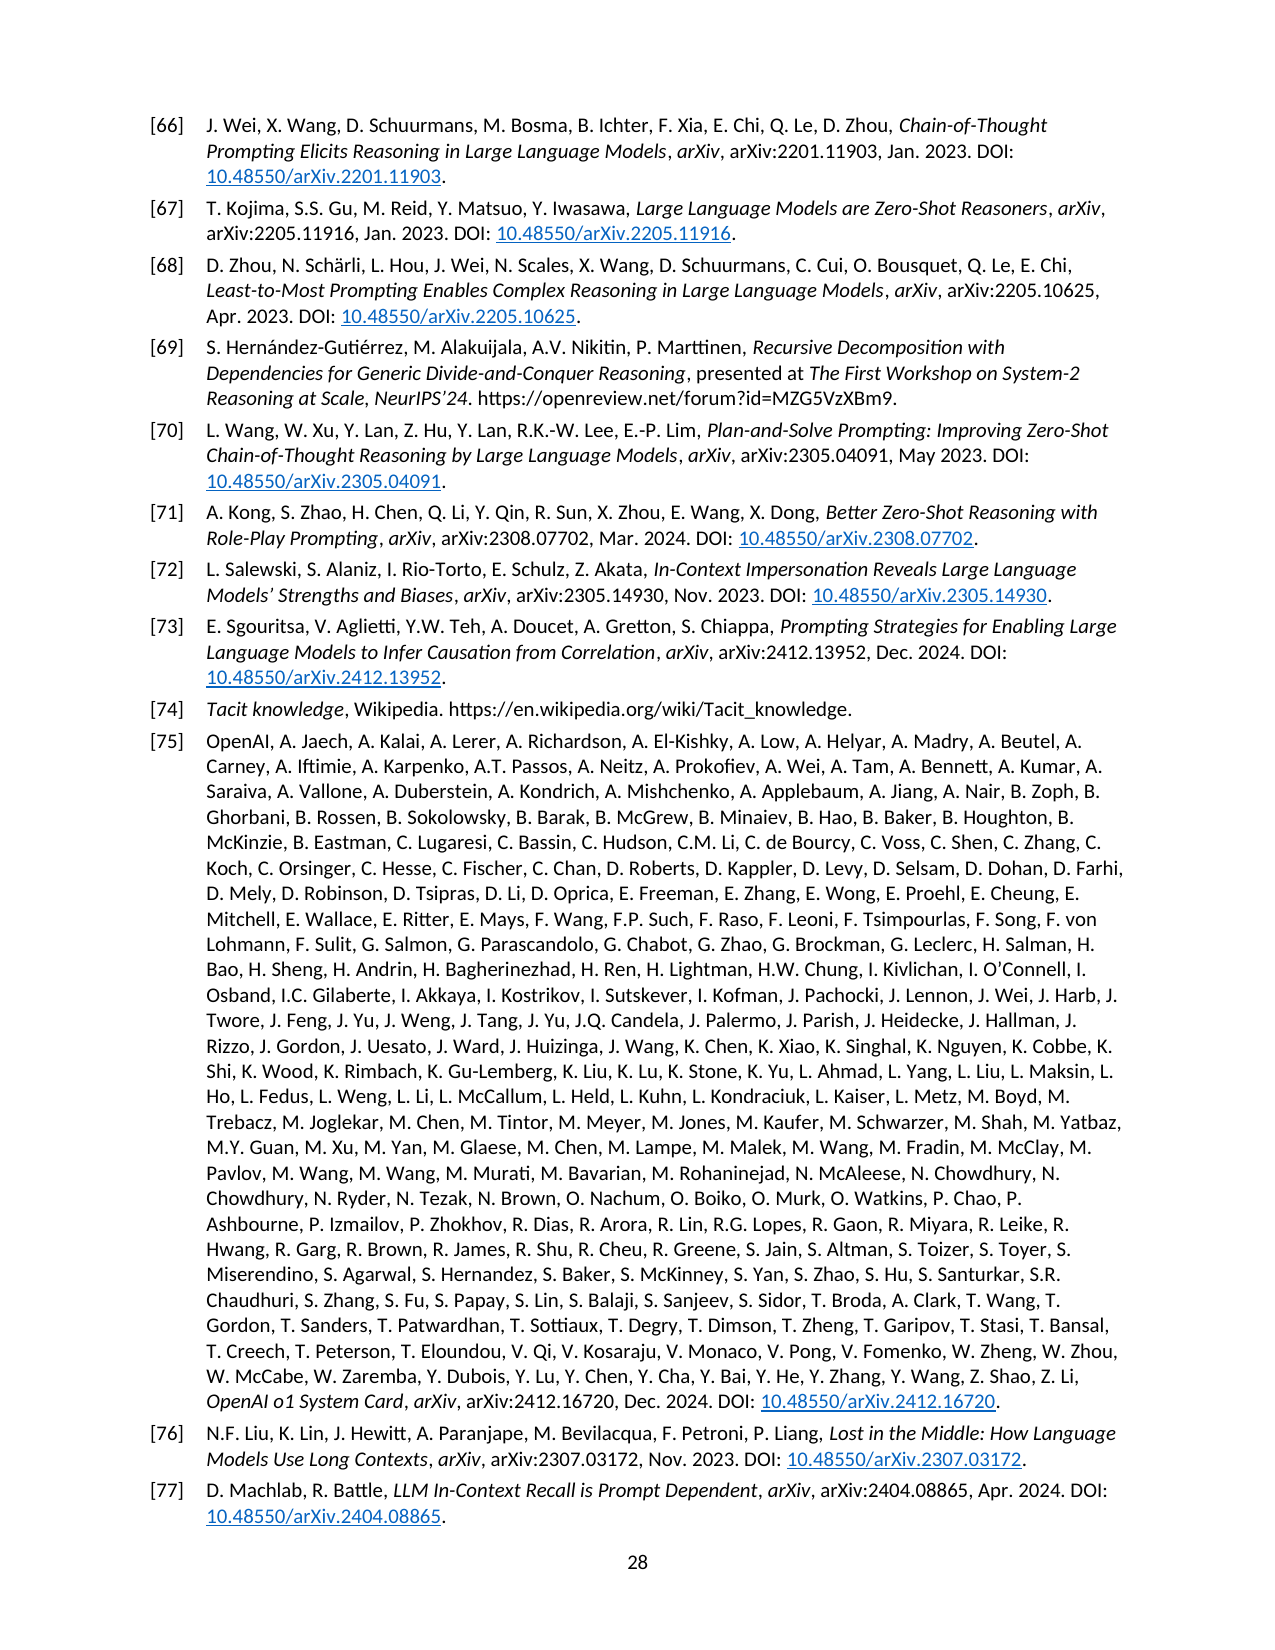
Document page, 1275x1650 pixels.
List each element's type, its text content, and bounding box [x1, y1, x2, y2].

subtitle [76] N.F. Liu, K. Lin, J. Hewitt, A. Paranjape, M. Bevilacqua, F. Petroni, P. Liang, Lost in the Middle: How Language Models Use Long Contexts, arXiv, arXiv:2307.03172, Nov. 2023. DOI: 10.48550/arXiv.2307.03172. [150, 1420, 1125, 1471]
subtitle [72] L. Salewski, S. Alaniz, I. Rio-Torto, E. Schulz, Z. Akata, In-Context Impersonation Reveals Large Language Models’ Strengths and Biases, arXiv, arXiv:2305.14930, Nov. 2023. DOI: 10.48550/arXiv.2305.14930. [150, 557, 1125, 607]
subtitle [71] A. Kong, S. Zhao, H. Chen, Q. Li, Y. Qin, R. Sun, X. Zhou, E. Wang, X. Dong, Better Zero-Shot Reasoning with Role-Play Prompting, arXiv, arXiv:2308.07702, Mar. 2024. DOI: 10.48550/arXiv.2308.07702. [150, 499, 1125, 550]
subtitle [75] OpenAI, A. Jaech, A. Kalai, A. Lerer, A. Richardson, A. El-Kishky, A. Low, A. Helyar, A. Madry, A. Beutel, A. Carney, A. Iftimie, A. Karpenko, A.T. Passos, A. Neitz, A. Prokofiev, A. Wei, A. Tam, A. Bennett, A. Kumar, A. Saraiva, A. Vallone, A. Duberstein, A. Kondrich, A. Mishchenko, A. Applebaum, A. Jiang, A. Nair, B. Zoph, B. Ghorbani, B. Rossen, B. Sokolowsky, B. Barak, B. McGrew, B. Minaiev, B. Hao, B. Baker, B. Houghton, B. McKinzie, B. Eastman, C. Lugaresi, C. Bassin, C. Hudson, C.M. Li, C. de Bourcy, C. Voss, C. Shen, C. Zhang, C. Koch, C. Orsinger, C. Hesse, C. Fischer, C. Chan, D. Roberts, D. Kappler, D. Levy, D. Selsam, D. Dohan, D. Farhi, D. Mely, D. Robinson, D. Tsipras, D. Li, D. Oprica, E. Freeman, E. Zhang, E. Wong, E. Proehl, E. Cheung, E. Mitchell, E. Wallace, E. Ritter, E. Mays, F. Wang, F.P. Such, F. Raso, F. Leoni, F. Tsimpourlas, F. Song, F. von Lohmann, F. Sulit, G. Salmon, G. Parascandolo, G. Chabot, G. Zhao, G. Brockman, G. Leclerc, H. Salman, H. Bao, H. Sheng, H. Andrin, H. Bagherinezhad, H. Ren, H. Lightman, H.W. Chung, I. Kivlichan, I. O’Connell, I. Osband, I.C. Gilaberte, I. Akkaya, I. Kostrikov, I. Sutskever, I. Kofman, J. Pachocki, J. Lennon, J. Wei, J. Harb, J. Twore, J. Feng, J. Yu, J. Weng, J. Tang, J. Yu, J.Q. Candela, J. Palermo, J. Parish, J. Heidecke, J. Hallman, J. Rizzo, J. Gordon, J. Uesato, J. Ward, J. Huizinga, J. Wang, K. Chen, K. Xiao, K. Singhal, K. Nguyen, K. Cobbe, K. Shi, K. Wood, K. Rimbach, K. Gu-Lemberg, K. Liu, K. Lu, K. Stone, K. Yu, L. Ahmad, L. Yang, L. Liu, L. Maksin, L. Ho, L. Fedus, L. Weng, L. Li, L. McCallum, L. Held, L. Kuhn, L. Kondraciuk, L. Kaiser, L. Metz, M. Boyd, M. Trebacz, M. Joglekar, M. Chen, M. Tintor, M. Meyer, M. Jones, M. Kaufer, M. Schwarzer, M. Shah, M. Yatbaz, M.Y. Guan, M. Xu, M. Yan, M. Glaese, M. Chen, M. Lampe, M. Malek, M. Wang, M. Fradin, M. McClay, M. Pavlov, M. Wang, M. Wang, M. Murati, M. Bavarian, M. Rohaninejad, N. McAleese, N. Chowdhury, N. Chowdhury, N. Ryder, N. Tezak, N. Brown, O. Nachum, O. Boiko, O. Murk, O. Watkins, P. Chao, P. Ashbourne, P. Izmailov, P. Zhokhov, R. Dias, R. Arora, R. Lin, R.G. Lopes, R. Gaon, R. Miyara, R. Leike, R. Hwang, R. Garg, R. Brown, R. James, R. Shu, R. Cheu, R. Greene, S. Jain, S. Altman, S. Toizer, S. Toyer, S. Miserendino, S. Agarwal, S. Hernandez, S. Baker, S. McKinney, S. Yan, S. Zhao, S. Hu, S. Santurkar, S.R. Chaudhuri, S. Zhang, S. Fu, S. Papay, S. Lin, S. Balaji, S. Sanjeev, S. Sidor, T. Broda, A. Clark, T. Wang, T. Gordon, T. Sanders, T. Patwardhan, T. Sottiaux, T. Degry, T. Dimson, T. Zheng, T. Garipov, T. Stasi, T. Bansal, T. Creech, T. Peterson, T. Eloundou, V. Qi, V. Kosaraju, V. Monaco, V. Pong, V. Fomenko, W. Zheng, W. Zhou, W. McCabe, W. Zaremba, Y. Dubois, Y. Lu, Y. Chen, Y. Cha, Y. Bai, Y. He, Y. Zhang, Y. Wang, Z. Shao, Z. Li, OpenAI o1 System Card, arXiv, arXiv:2412.16720, Dec. 2024. DOI: 10.48550/arXiv.2412.16720. [150, 728, 1125, 1414]
subtitle [74] Tacit knowledge, Wikipedia. https://en.wikipedia.org/wiki/Tacit_knowledge. [150, 696, 1125, 722]
subtitle [73] E. Sgouritsa, V. Aglietti, Y.W. Teh, A. Doucet, A. Gretton, S. Chiappa, Prompting Strategies for Enabling Large Language Models to Infer Causation from Correlation, arXiv, arXiv:2412.13952, Dec. 2024. DOI: 10.48550/arXiv.2412.13952. [150, 614, 1125, 690]
subtitle [70] L. Wang, W. Xu, Y. Lan, Z. Hu, Y. Lan, R.K.-W. Lee, E.-P. Lim, Plan-and-Solve Prompting: Improving Zero-Shot Chain-of-Thought Reasoning by Large Language Models, arXiv, arXiv:2305.04091, May 2023. DOI: 10.48550/arXiv.2305.04091. [150, 417, 1125, 493]
subtitle [69] S. Hernández-Gutiérrez, M. Alakuijala, A.V. Nikitin, P. Marttinen, Recursive Decomposition with Dependencies for Generic Divide-and-Conquer Reasoning, presented at The First Workshop on System-2 Reasoning at Scale, NeurIPS’24. https://openreview.net/forum?id=MZG5VzXBm9. [150, 334, 1125, 411]
subtitle [67] T. Kojima, S.S. Gu, M. Reid, Y. Matsuo, Y. Iwasawa, Large Language Models are Zero-Shot Reasoners, arXiv, arXiv:2205.11916, Jan. 2023. DOI: 10.48550/arXiv.2205.11916. [150, 195, 1125, 246]
subtitle [68] D. Zhou, N. Schärli, L. Hou, J. Wei, N. Scales, X. Wang, D. Schuurmans, C. Cui, O. Bousquet, Q. Le, E. Chi, Least-to-Most Prompting Enables Complex Reasoning in Large Language Models, arXiv, arXiv:2205.10625, Apr. 2023. DOI: 10.48550/arXiv.2205.10625. [150, 252, 1125, 328]
subtitle [77] D. Machlab, R. Battle, LLM In-Context Recall is Prompt Dependent, arXiv, arXiv:2404.08865, Apr. 2024. DOI: 10.48550/arXiv.2404.08865. [150, 1477, 1125, 1528]
subtitle [66] J. Wei, X. Wang, D. Schuurmans, M. Bosma, B. Ichter, F. Xia, E. Chi, Q. Le, D. Zhou, Chain-of-Thought Prompting Elicits Reasoning in Large Language Models, arXiv, arXiv:2201.11903, Jan. 2023. DOI: 10.48550/arXiv.2201.11903. [150, 112, 1125, 189]
